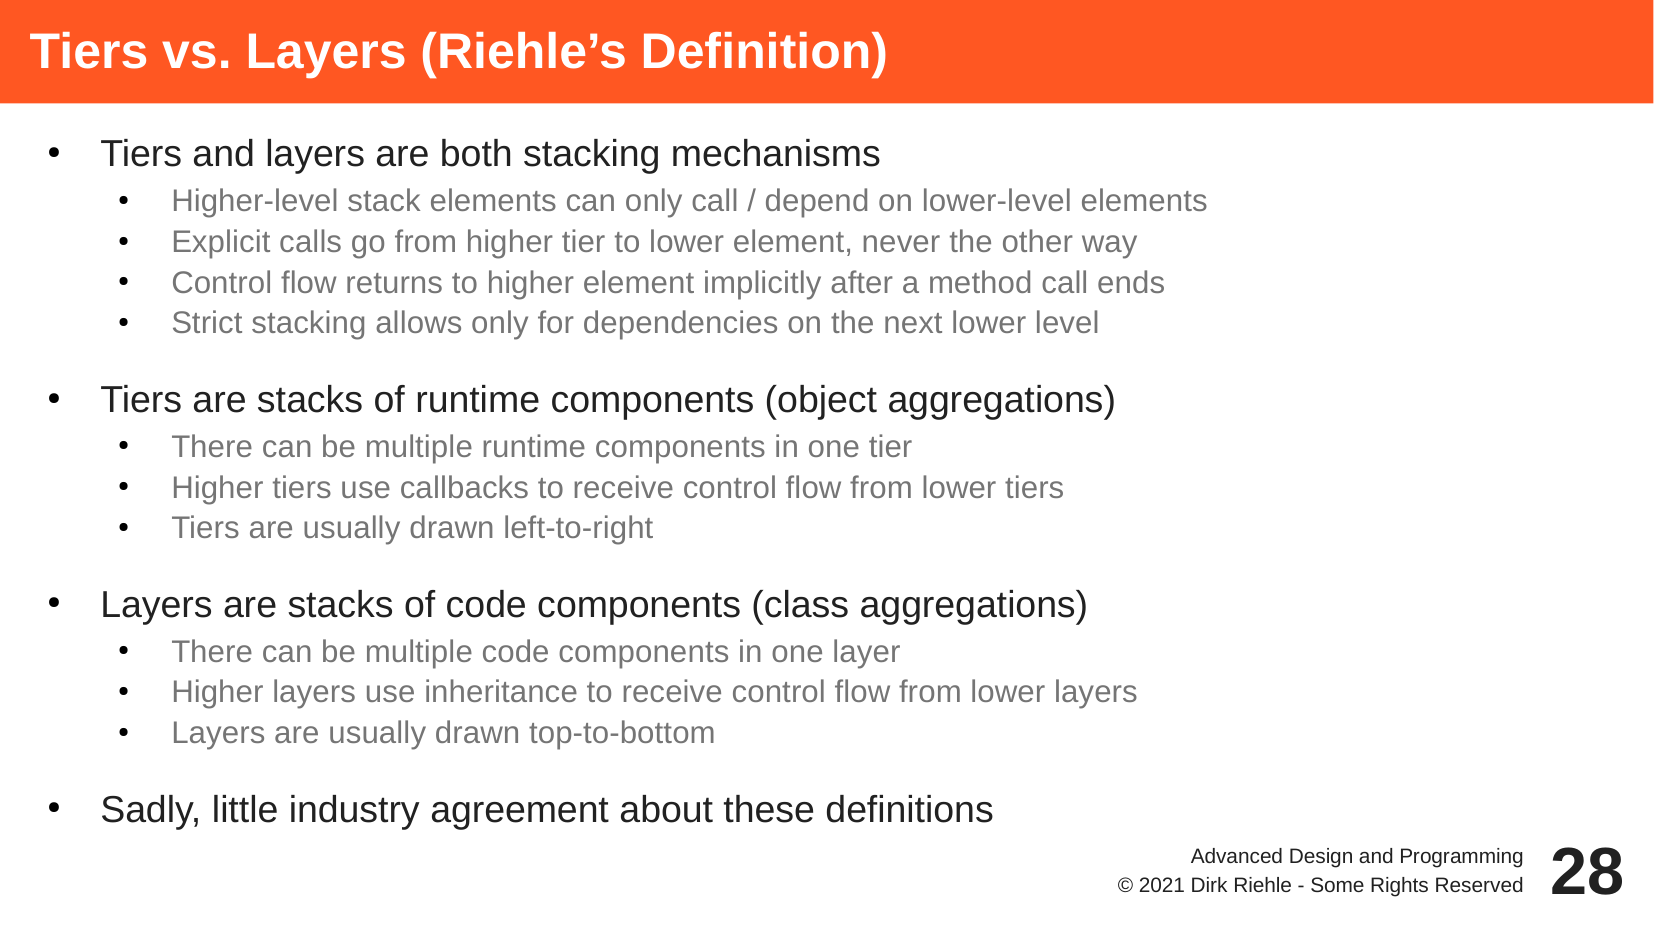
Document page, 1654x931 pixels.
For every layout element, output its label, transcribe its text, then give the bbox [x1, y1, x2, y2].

list Tiers and layers are both stacking mechanisms Higher-level stack elements can only call / depend on lower-level elements Explicit calls go from higher tier to lower element, never the other way Control flow returns to higher element implicitly after a method call ends Strict stacking allows only for dependencies on the next lower level Tiers are stacks of runtime components (object aggregations) There can be multiple runtime components in one tier Higher tiers use callbacks to receive control flow from lower tiers Tiers are usually drawn left-to-right Layers are stacks of code components (class aggregations) There can be multiple code components in one layer Higher layers use inheritance to receive control flow from lower layers Layers are usually drawn top-to-bottom Sadly, little industry agreement about these definitions [29, 132, 1625, 813]
title Tiers vs. Layers (Riehle’s Definition) [0, 0, 1654, 104]
